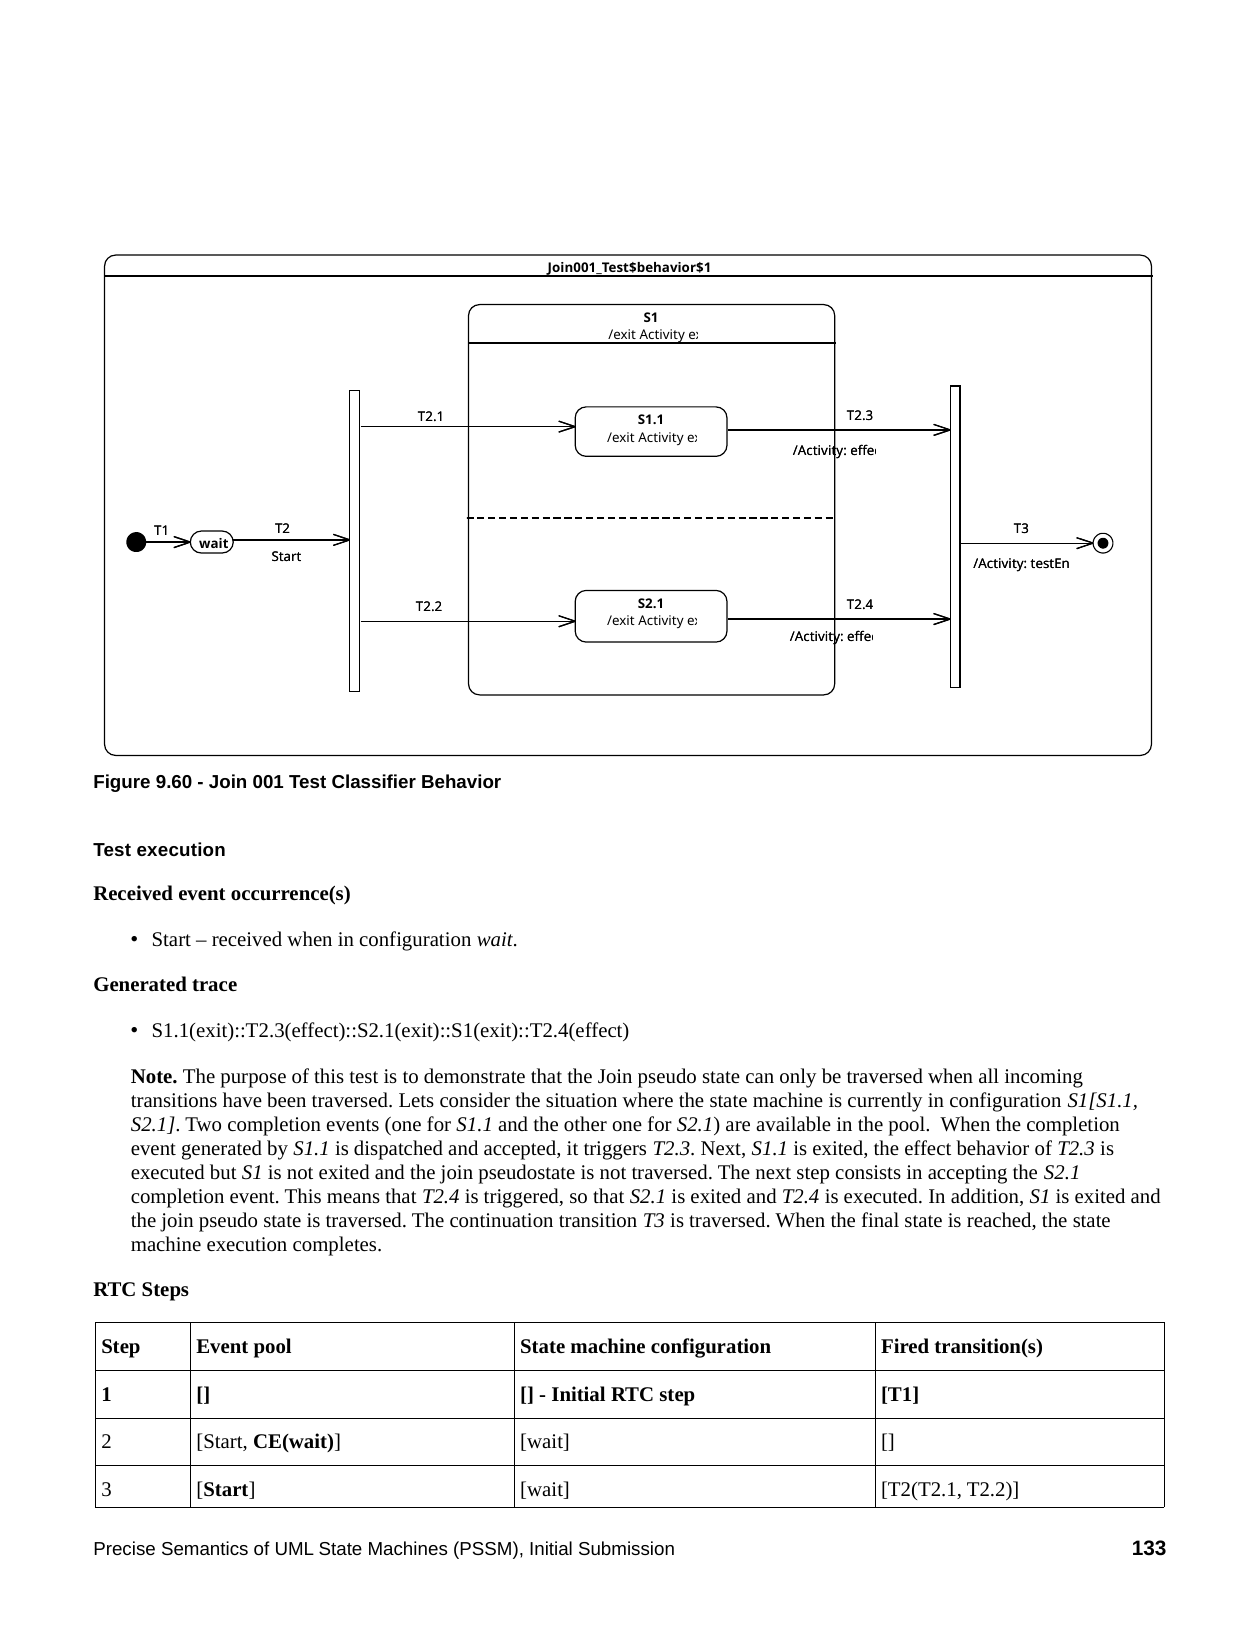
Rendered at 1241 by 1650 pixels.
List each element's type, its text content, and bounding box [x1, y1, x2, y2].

table_cell [wait] [515, 1419, 875, 1465]
table_cell 2 [96, 1419, 190, 1465]
table_cell [] [876, 1419, 1164, 1465]
text Note. The purpose of this test is to demonstrate that the Join pseudo state can only be traversed when all incoming transitions have been traversed. Lets consider the situation where the state machine is currently in configuration S1[S1.1, S2.1]. Two completion events (one for S1.1 and the other one for S2.1) are available in the pool. When the completion event generated by S1.1 is dispatched and accepted, it triggers T2.3. Next, S1.1 is exited, the effect behavior of T2.3 is executed but S1 is not exited and the join pseudostate is not traversed. The next step consists in accepting the S2.1 completion event. This means that T2.4 is triggered, so that S2.1 is exited and T2.4 is executed. In addition, S1 is exited and the join pseudo state is traversed. The continuation transition T3 is traversed. When the final state is reached, the state machine execution completes. [131, 1063, 1164, 1256]
table_cell [] - Initial RTC step [515, 1371, 875, 1418]
text Received event occurrence(s) [93, 881, 1164, 905]
list S1.1(exit)::T2.3(effect)::S2.1(exit)::S1(exit)::T2.4(effect) [131, 1017, 1164, 1042]
table_cell 1 [96, 1371, 190, 1418]
table_header Event pool [191, 1323, 514, 1370]
table_header State machine configuration [515, 1323, 875, 1370]
table_header Fired transition(s) [876, 1323, 1164, 1370]
table_header Step [96, 1323, 190, 1370]
text Generated trace [93, 972, 1164, 996]
text Figure 9.60 - Join 001 Test Classifier Behavior [93, 243, 1164, 793]
table_cell [Start] [191, 1466, 514, 1507]
table_cell [T2(T2.1, T2.2)] [876, 1466, 1164, 1507]
table_cell [T1] [876, 1371, 1164, 1418]
subtitle Test execution [93, 839, 1164, 860]
table_cell [Start, CE(wait)] [191, 1419, 514, 1465]
table_cell 3 [96, 1466, 190, 1507]
table_cell [wait] [515, 1466, 875, 1507]
list Start – received when in configuration wait. [131, 926, 1164, 951]
table_cell [] [191, 1371, 514, 1418]
text RTC Steps [93, 1277, 1164, 1301]
